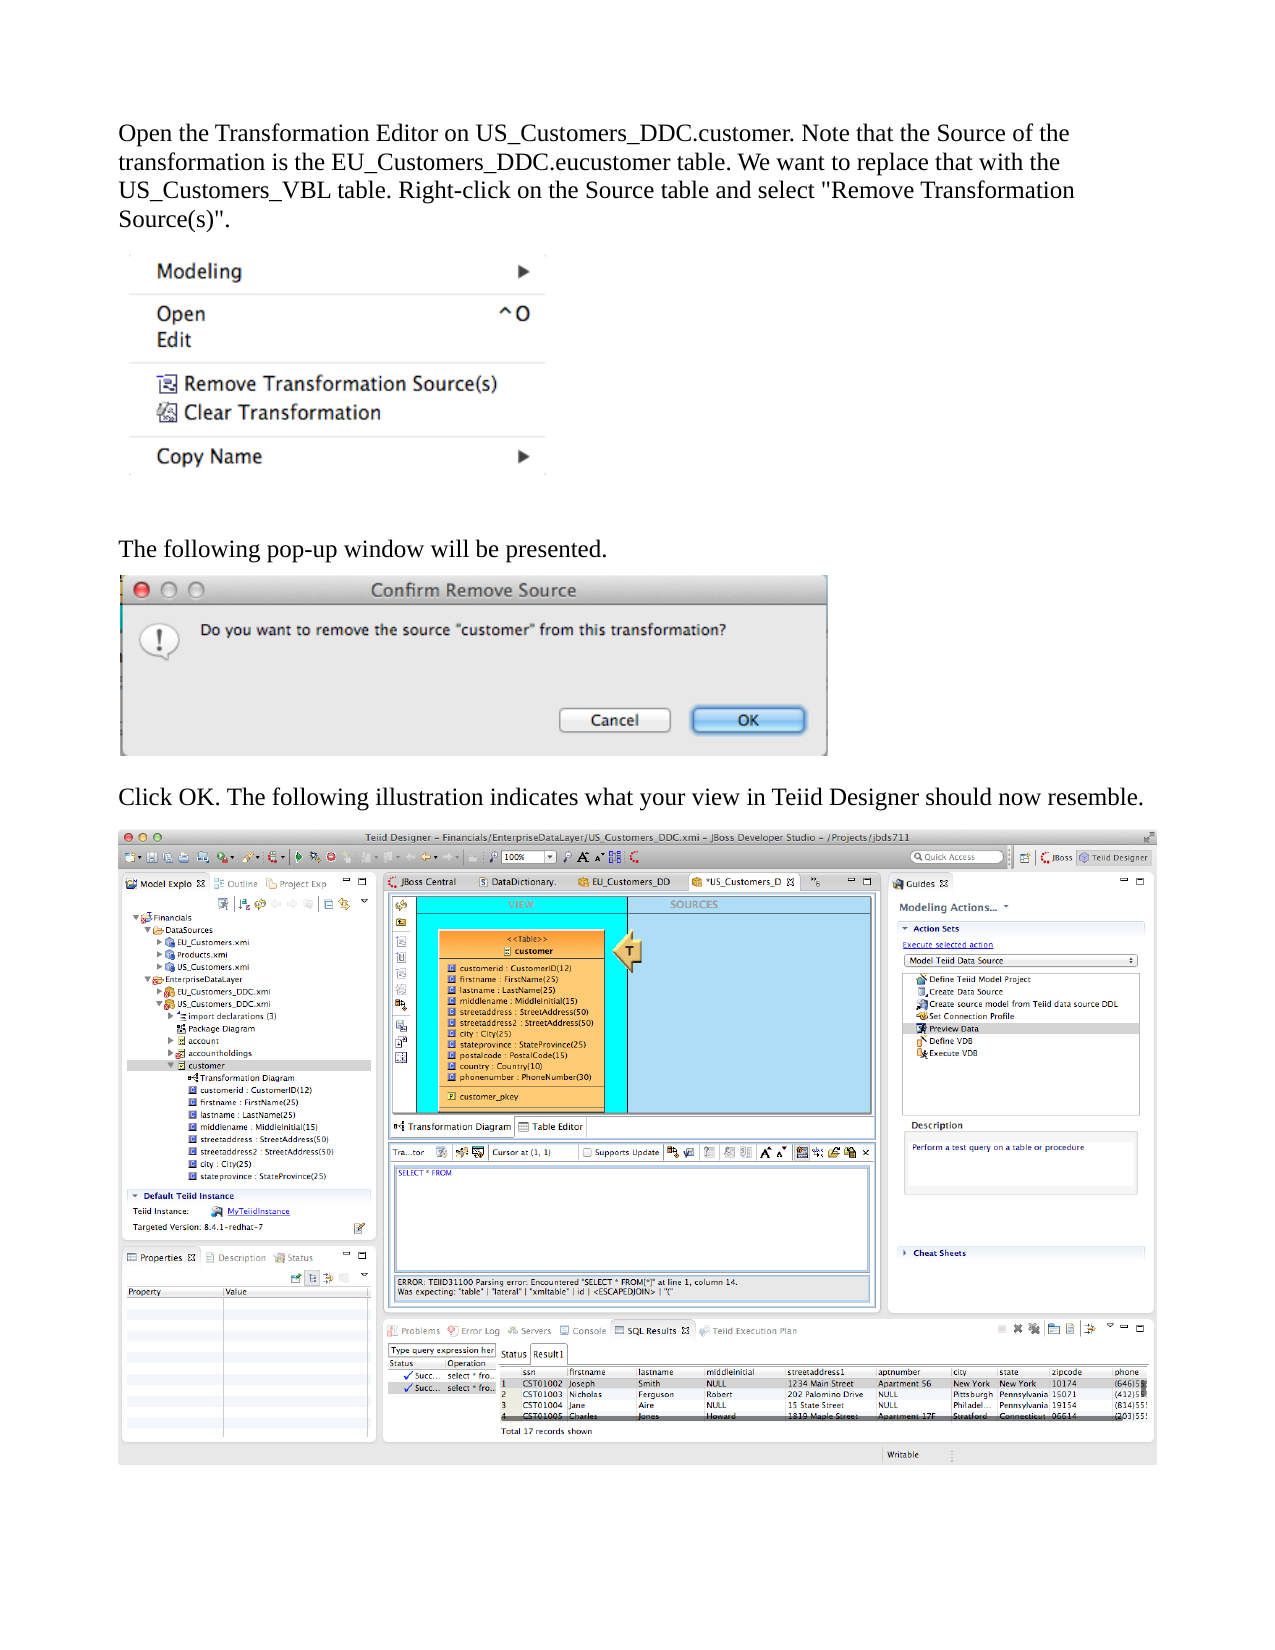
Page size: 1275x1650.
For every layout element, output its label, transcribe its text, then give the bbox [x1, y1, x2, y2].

text Click OK. The following illustration indicates what your view in Teiid Designer should now resemble. [118, 782, 1157, 811]
picture [120, 575, 828, 756]
picture [118, 829, 1157, 1465]
text The following pop-up window will be presented. [118, 534, 1157, 563]
picture [128, 254, 547, 476]
text Open the Transformation Editor on US_Customers_DDC.customer. Note that the Source of the transformation is the EU_Customers_DDC.eucustomer table. We want to replace that with the US_Customers_VBL table. Right-click on the Source table and select "Remove Transformation Source(s)". [118, 118, 1157, 233]
